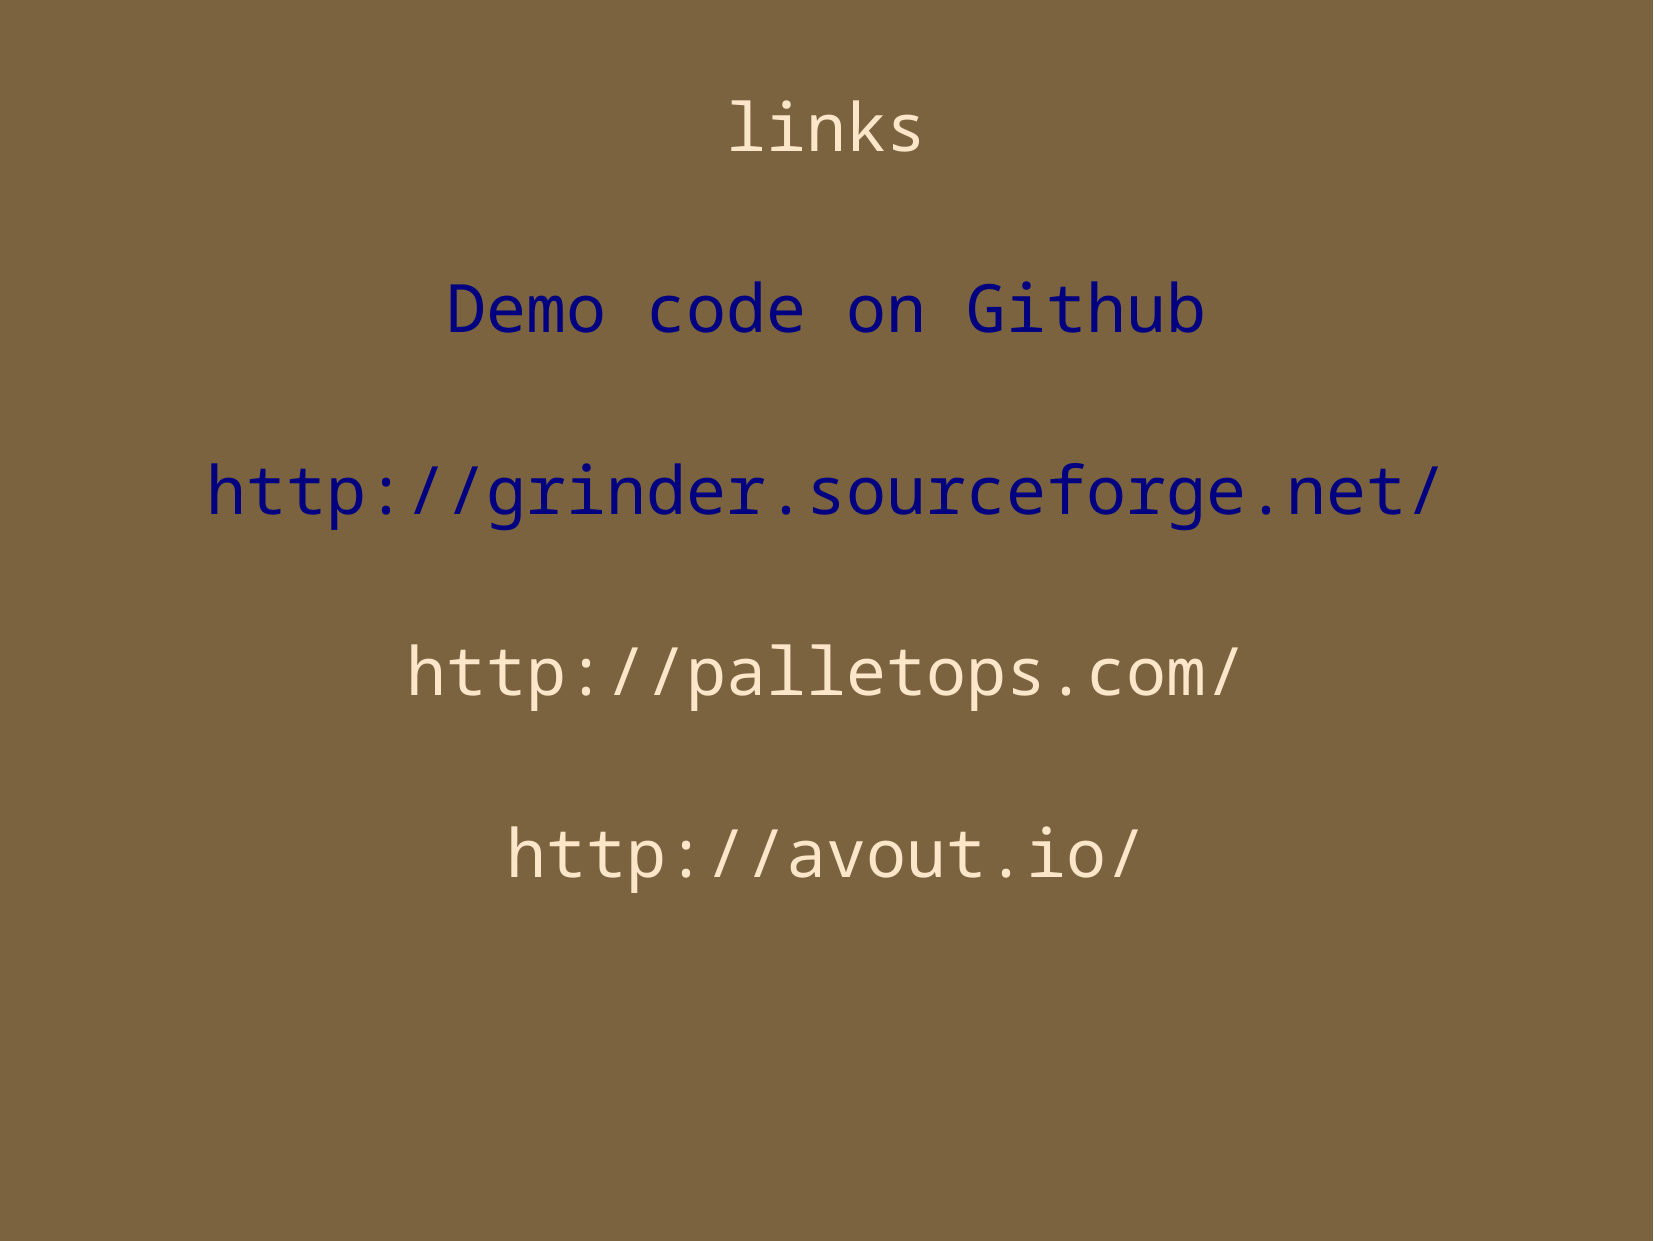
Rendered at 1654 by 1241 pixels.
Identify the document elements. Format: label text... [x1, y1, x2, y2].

subtitle links Demo code on Github http://grinder.sourceforge.net/ http://palletops.com/ http://avout.io/ [82, 49, 1571, 1109]
